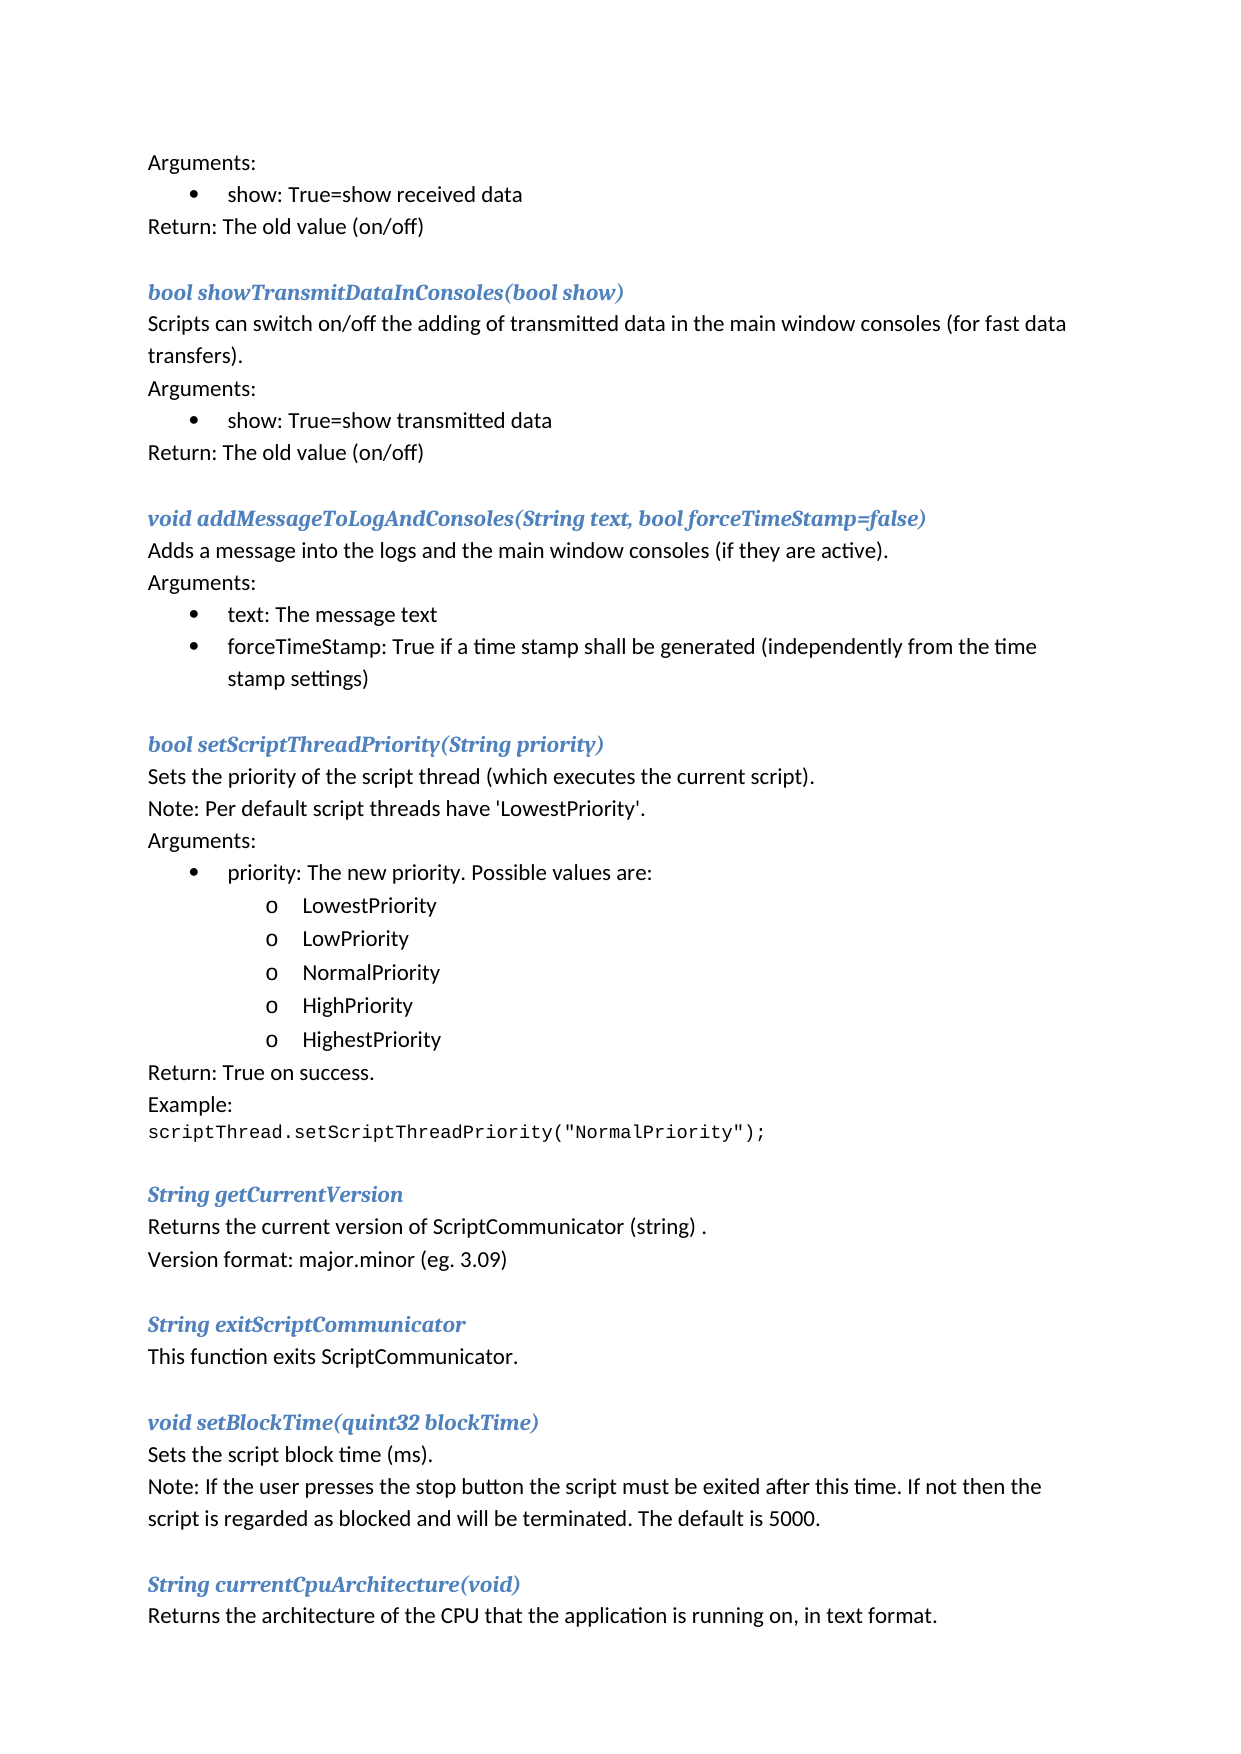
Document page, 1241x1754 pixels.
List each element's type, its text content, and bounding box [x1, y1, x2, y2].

list show: True=show transmitted data [190, 406, 1093, 434]
text This function exits ScriptCommunicator. [148, 1342, 1093, 1370]
text Returns the current version of ScriptCommunicator (string) . [148, 1212, 1093, 1241]
text Arguments: [148, 568, 1093, 596]
text Scripts can switch on/off the adding of transmitted data in the main window consoles (for fast data transfers). [148, 309, 1093, 370]
subtitle bool showTransmitDataInConsoles(bool show) [148, 279, 1093, 306]
text Note: If the user presses the stop button the script must be exited after this time. If not then the script is regarded as blocked and will be terminated. The default is 5000. [148, 1472, 1093, 1532]
subtitle String currentCpuArchitecture(void) [148, 1571, 1093, 1598]
text Sets the script block time (ms). [148, 1440, 1093, 1468]
list HighPriority [265, 991, 1093, 1021]
subtitle String getCurrentVersion [148, 1182, 1093, 1209]
list priority: The new priority. Possible values are: [190, 858, 1093, 887]
subtitle void addMessageToLogAndConsoles(String text, bool forceTimeStamp=false) [148, 506, 1093, 532]
text Sets the priority of the script thread (which executes the current script). [148, 762, 1093, 790]
text Return: The old value (on/off) [148, 438, 1093, 466]
text Return: The old value (on/off) [148, 212, 1093, 240]
text Arguments: [148, 148, 1093, 176]
text Returns the architecture of the CPU that the application is running on, in text format. [148, 1602, 1093, 1629]
list text: The message text [190, 600, 1093, 628]
text Return: True on success. [148, 1058, 1093, 1086]
text Note: Per default script threads have 'LowestPriority'. [148, 794, 1093, 822]
list forceTimeStamp: True if a time stamp shall be generated (independently from the time stamp settings) [190, 632, 1093, 692]
text Arguments: [148, 374, 1093, 402]
list show: True=show received data [190, 180, 1093, 208]
text Arguments: [148, 826, 1093, 854]
list HighestPriority [265, 1025, 1093, 1054]
text scriptThread.setScriptThreadPriority("NormalPriority"); [148, 1123, 1093, 1144]
subtitle bool setScriptThreadPriority(String priority) [148, 732, 1093, 758]
text Version format: major.minor (eg. 3.09) [148, 1245, 1093, 1273]
text Example: [148, 1091, 1093, 1119]
list LowestPriority [265, 891, 1093, 920]
list NormalPriority [265, 958, 1093, 987]
subtitle String exitScriptCommunicator [148, 1312, 1093, 1338]
list LowPriority [265, 924, 1093, 953]
subtitle void setBlockTime(quint32 blockTime) [148, 1409, 1093, 1436]
text Adds a message into the logs and the main window consoles (if they are active). [148, 536, 1093, 564]
